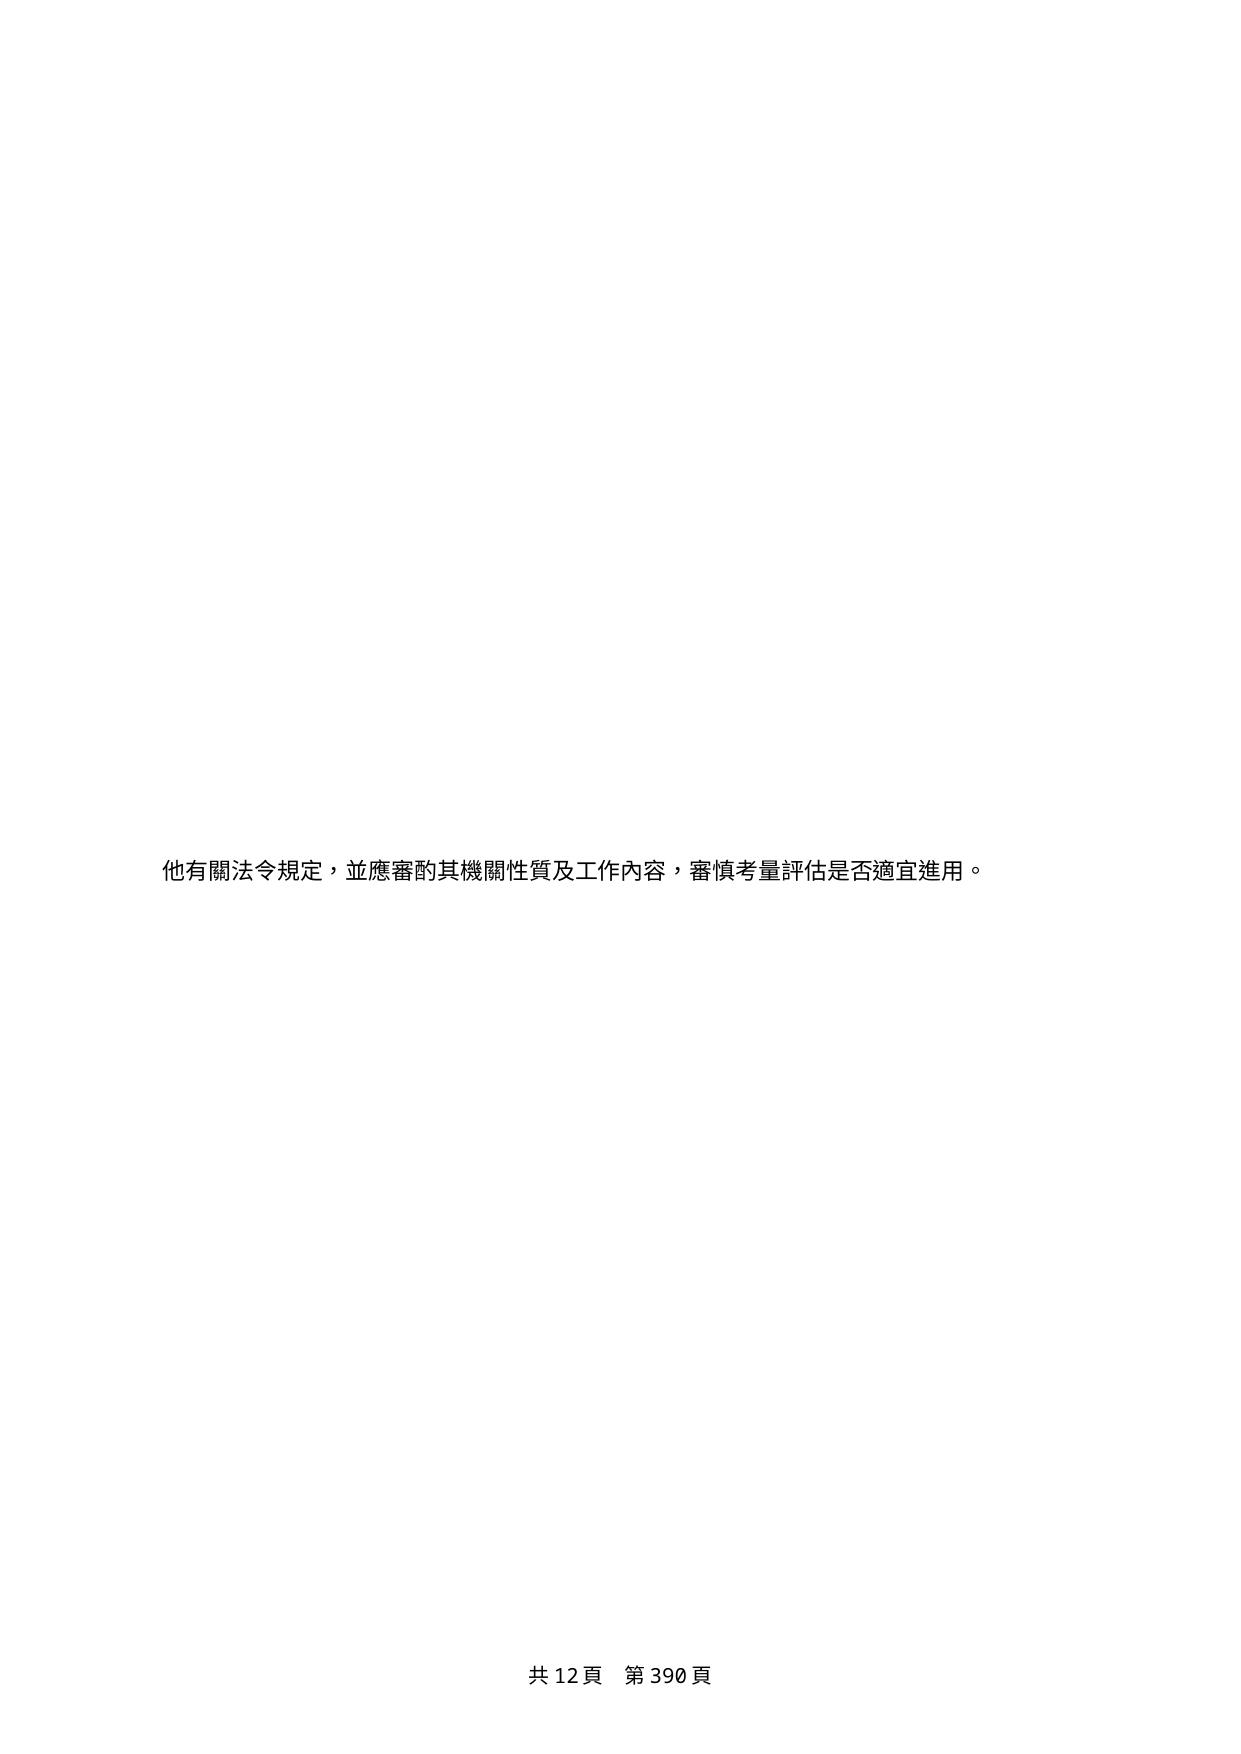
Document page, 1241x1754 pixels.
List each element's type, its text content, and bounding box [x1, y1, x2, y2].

text 他有關法令規定，並應審酌其機關性質及工作內容，審慎考量評估是否適宜進用。 [118, 828, 1122, 891]
